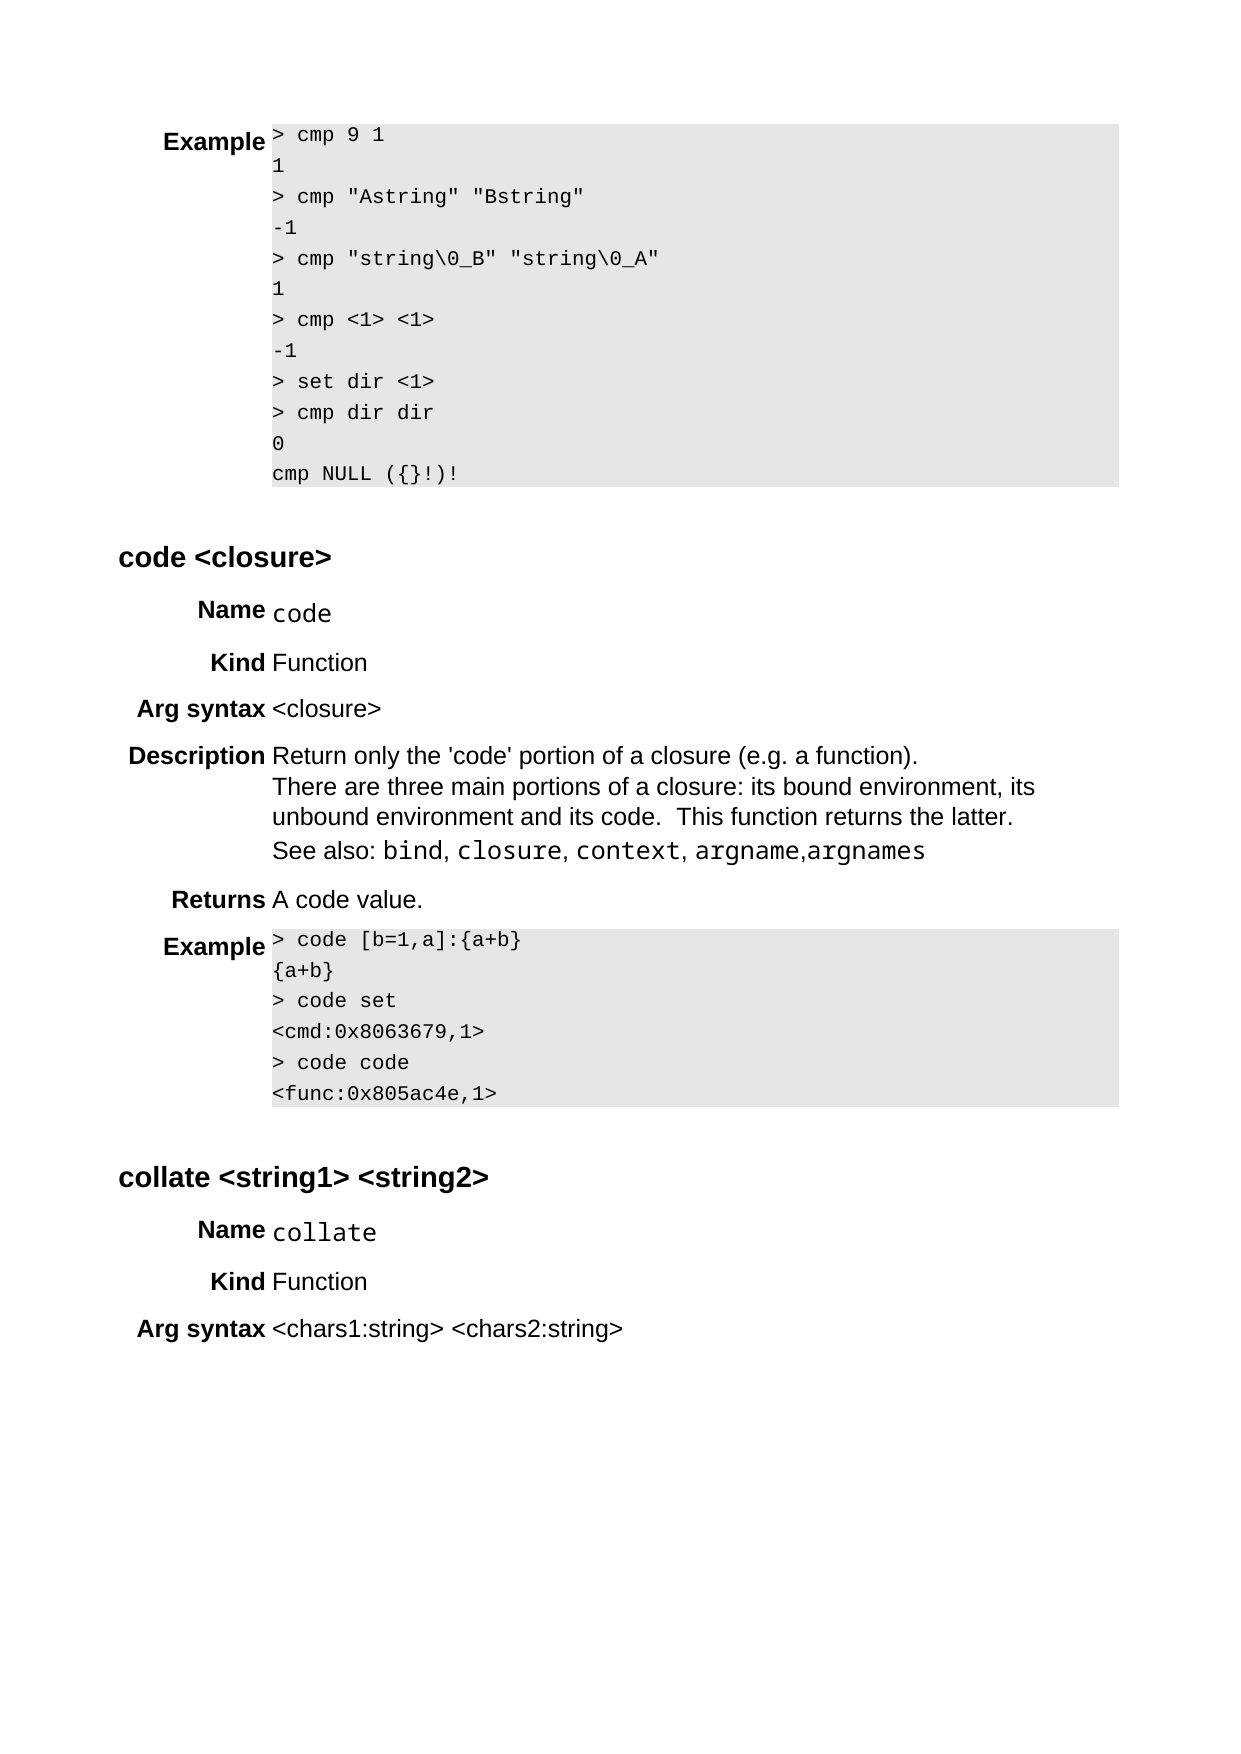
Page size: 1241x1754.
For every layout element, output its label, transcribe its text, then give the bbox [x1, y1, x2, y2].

table_cell Example [118, 923, 269, 1113]
table_cell Kind [118, 639, 269, 685]
subtitle code <closure> [118, 540, 1122, 574]
table_cell <closure> [269, 685, 1122, 732]
table_cell <chars1:string> <chars2:string> [269, 1305, 1122, 1352]
table_header code [269, 586, 1122, 638]
table_header Name [118, 1206, 269, 1258]
table_cell Arg syntax [118, 685, 269, 732]
table_header Name [118, 586, 269, 638]
table_cell Example [118, 118, 269, 493]
table_cell Return only the 'code' portion of a closure (e.g. a function). There are three main portions of a closure: its bound environment, its unbound environment and its code. This function returns the latter. See also: bind, closure, context, argname,argnames [269, 732, 1122, 876]
table_cell Function [269, 639, 1122, 685]
table_cell Kind [118, 1258, 269, 1305]
table_cell Function [269, 1258, 1122, 1305]
table_cell Description [118, 732, 269, 876]
table_cell A code value. [269, 876, 1122, 923]
table_cell > code [b=1,a]:{a+b} {a+b} > code set <cmd:0x8063679,1> > code code <func:0x805ac4e,1> [269, 923, 1122, 1113]
table_header collate [269, 1206, 1122, 1258]
table_cell Returns [118, 876, 269, 923]
subtitle collate <string1> <string2> [118, 1160, 1122, 1193]
table_cell Arg syntax [118, 1305, 269, 1352]
table_cell > cmp 9 1 1 > cmp "Astring" "Bstring" -1 > cmp "string\0_B" "string\0_A" 1 > cmp <1> <1> -1 > set dir <1> > cmp dir dir 0 cmp NULL ({}!)! [269, 118, 1122, 493]
